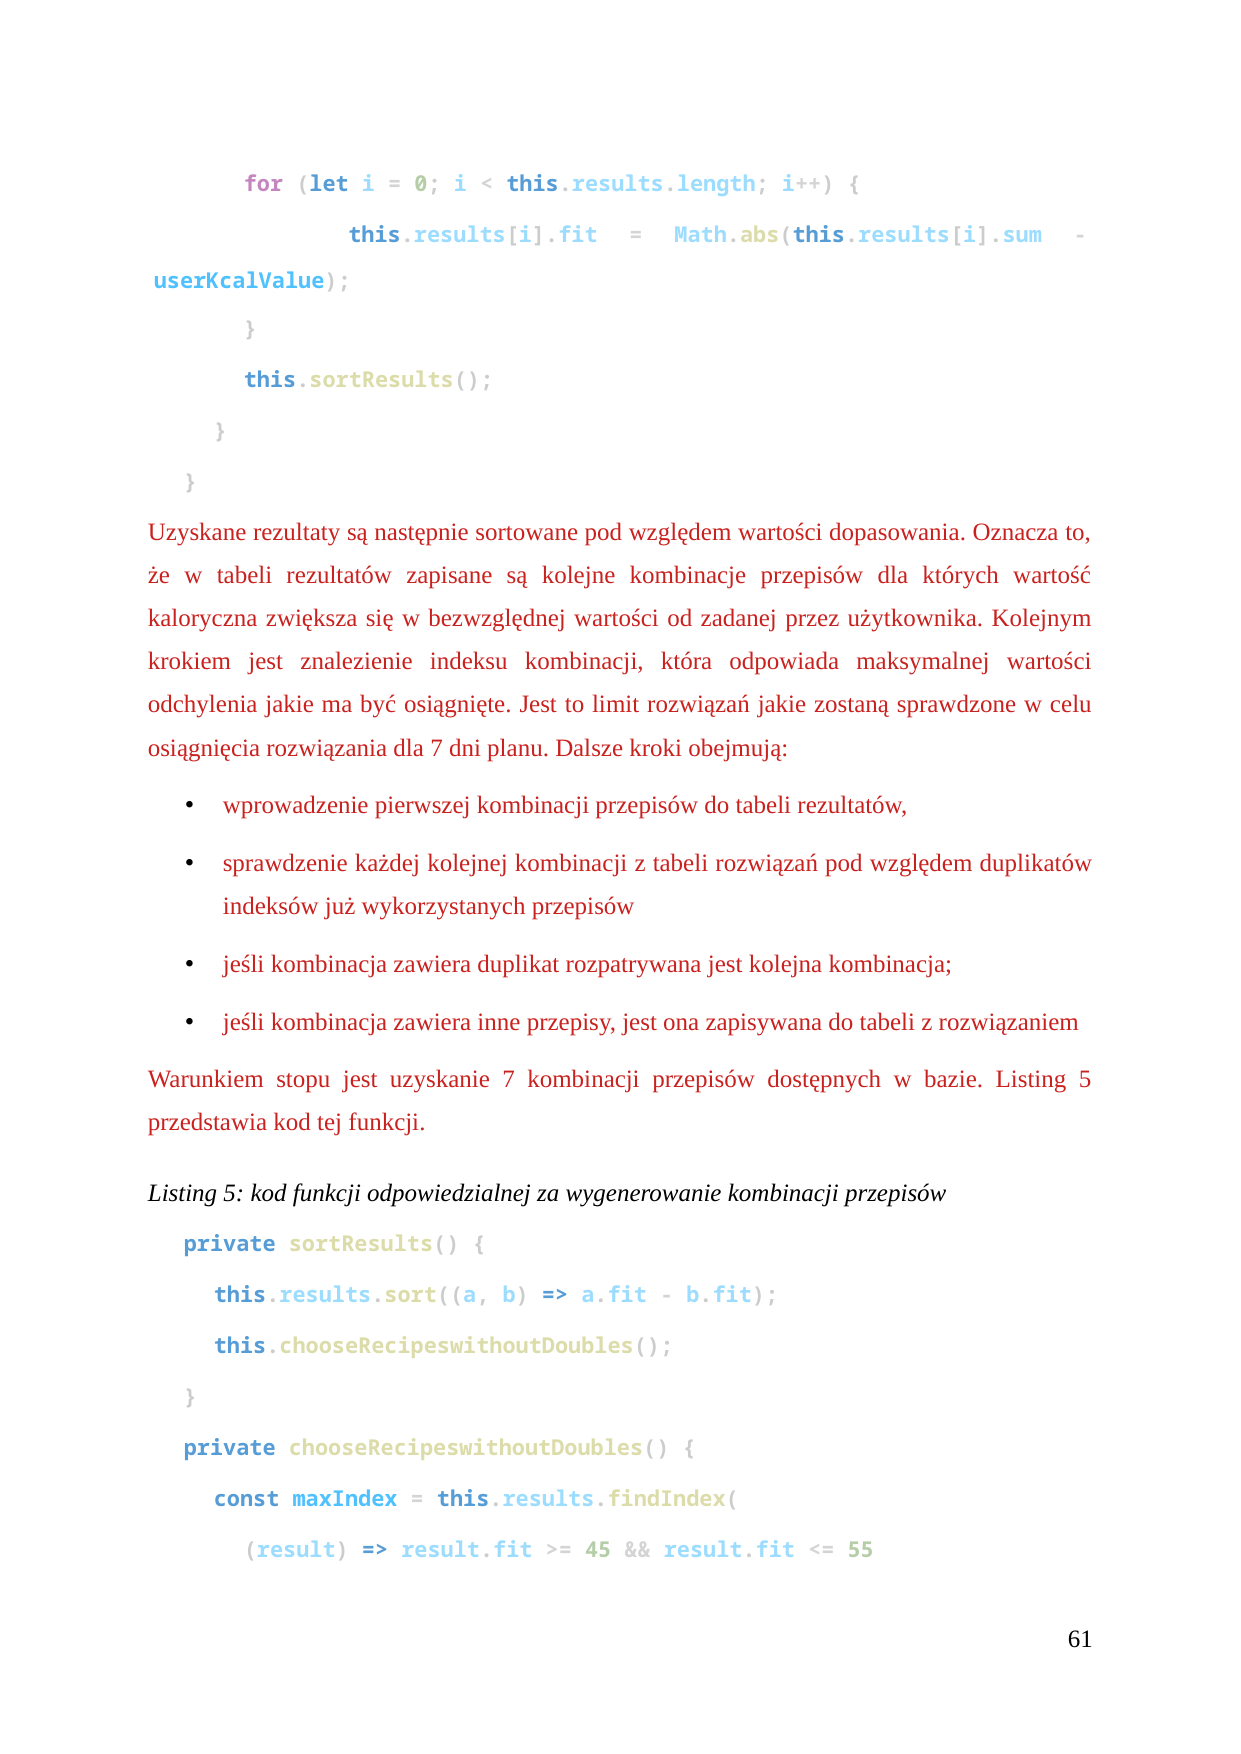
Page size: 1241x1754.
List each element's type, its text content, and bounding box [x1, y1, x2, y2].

list sprawdzenie każdej kolejnej kombinacji z tabeli rozwiązań pod względem duplikatów indeksów już wykorzystanych przepisów [185, 848, 1092, 920]
table_header private sortResults() { this.results.sort((a, b) => a.fit - b.fit); this.chooseRecipeswithoutDoubles(); } private chooseRecipeswithoutDoubles() { const maxIndex = this.results.findIndex( (result) => result.fit >= 45 && result.fit <= 55 [148, 1219, 1092, 1585]
text Warunkiem stopu jest uzyskanie 7 kombinacji przepisów dostępnych w bazie. Listing 5 przedstawia kod tej funkcji. [148, 1064, 1092, 1136]
list jeśli kombinacja zawiera inne przepisy, jest ona zapisywana do tabeli z rozwiązaniem [185, 1007, 1092, 1035]
list jeśli kombinacja zawiera duplikat rozpatrywana jest kolejna kombinacja; [185, 949, 1092, 978]
text Listing 5: kod funkcji odpowiedzialnej za wygenerowanie kombinacji przepisów [148, 1178, 1092, 1206]
list wprowadzenie pierwszej kombinacji przepisów do tabeli rezultatów, [185, 790, 1092, 819]
table_header for (let i = 0; i < this.results.length; i++) { this.results[i].fit = Math.abs(this.results[i].sum - userKcalValue); } this.sortResults(); } } [148, 159, 1092, 517]
text Uzyskane rezultaty są następnie sortowane pod względem wartości dopasowania. Oznacza to, że w tabeli rezultatów zapisane są kolejne kombinacje przepisów dla których wartość kaloryczna zwiększa się w bezwzględnej wartości od zadanej przez użytkownika. Kolejnym krokiem jest znalezienie indeksu kombinacji, która odpowiada maksymalnej wartości odchylenia jakie ma być osiągnięte. Jest to limit rozwiązań jakie zostaną sprawdzone w celu osiągnięcia rozwiązania dla 7 dni planu. Dalsze kroki obejmują: [148, 517, 1092, 761]
